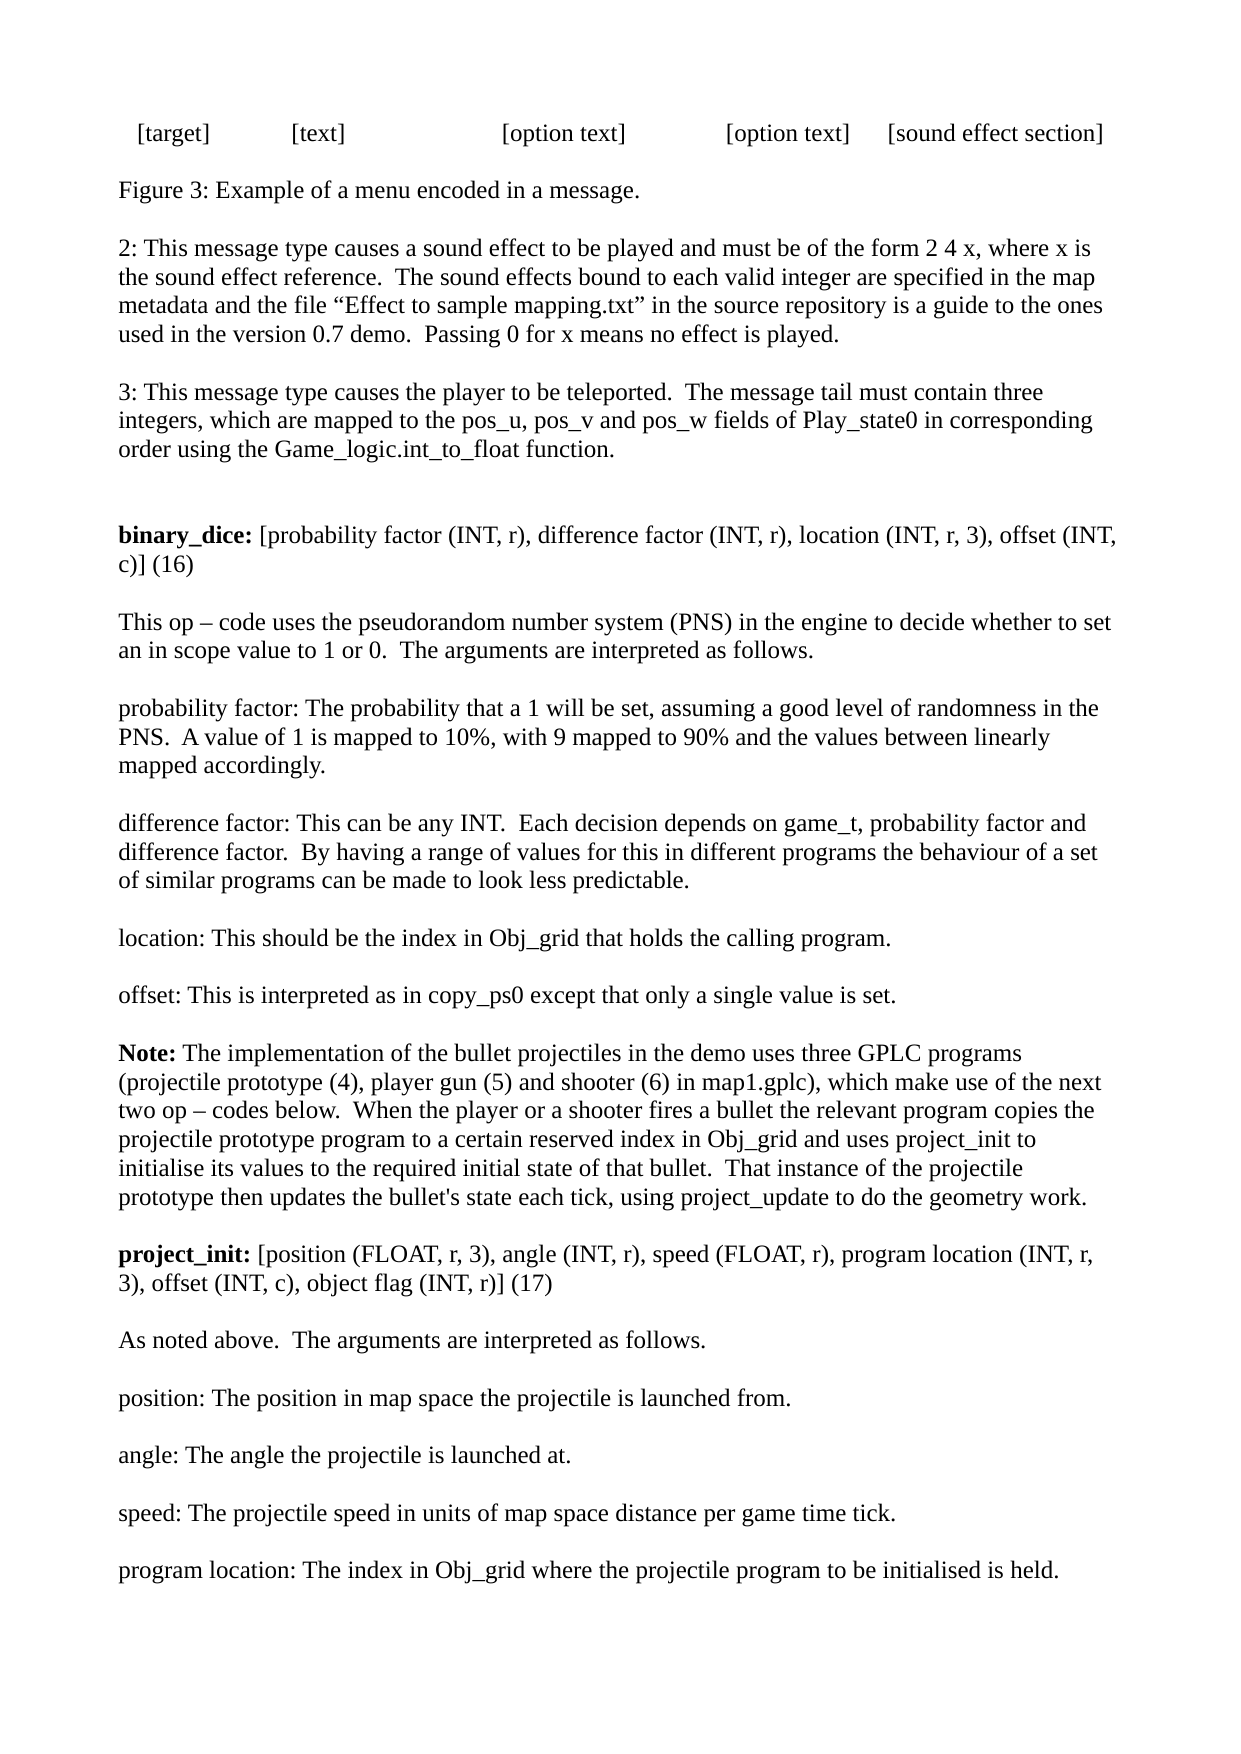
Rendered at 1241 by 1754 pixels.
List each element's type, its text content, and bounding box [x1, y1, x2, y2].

text project_init: [position (FLOAT, r, 3), angle (INT, r), speed (FLOAT, r), program location (INT, r, 3), offset (INT, c), object flag (INT, r)] (17) [118, 1239, 1122, 1297]
text As noted above. The arguments are interpreted as follows. [118, 1326, 1122, 1354]
text This op – code uses the pseudorandom number system (PNS) in the engine to decide whether to set an in scope value to 1 or 0. The arguments are interpreted as follows. [118, 607, 1122, 664]
text [target] [text] [option text] [option text] [sound effect section] [118, 118, 1122, 147]
text binary_dice: [probability factor (INT, r), difference factor (INT, r), location (INT, r, 3), offset (INT, c)] (16) [118, 521, 1122, 578]
text 3: This message type causes the player to be teleported. The message tail must contain three integers, which are mapped to the pos_u, pos_v and pos_w fields of Play_state0 in corresponding order using the Game_logic.int_to_float function. [118, 377, 1122, 463]
text location: This should be the index in Obj_grid that holds the calling program. [118, 923, 1122, 952]
text 2: This message type causes a sound effect to be played and must be of the form 2 4 x, where x is the sound effect reference. The sound effects bound to each valid integer are specified in the map metadata and the file “Effect to sample mapping.txt” in the source repository is a guide to the ones used in the version 0.7 demo. Passing 0 for x means no effect is played. [118, 233, 1122, 348]
text probability factor: The probability that a 1 will be set, assuming a good level of randomness in the PNS. A value of 1 is mapped to 10%, with 9 mapped to 90% and the values between linearly mapped accordingly. [118, 693, 1122, 779]
text Figure 3: Example of a menu encoded in a message. [118, 176, 1122, 204]
text speed: The projectile speed in units of map space distance per game time tick. [118, 1498, 1122, 1527]
text difference factor: This can be any INT. Each decision depends on game_t, probability factor and difference factor. By having a range of values for this in different programs the behaviour of a set of similar programs can be made to look less predictable. [118, 808, 1122, 894]
text Note: The implementation of the bullet projectiles in the demo uses three GPLC programs (projectile prototype (4), player gun (5) and shooter (6) in map1.gplc), which make use of the next two op – codes below. When the player or a shooter fires a bullet the relevant program copies the projectile prototype program to a certain reserved index in Obj_grid and uses project_init to initialise its values to the required initial state of that bullet. That instance of the projectile prototype then updates the bullet's state each tick, using project_update to do the geometry work. [118, 1038, 1122, 1211]
text position: The position in map space the projectile is launched from. [118, 1383, 1122, 1412]
text angle: The angle the projectile is launched at. [118, 1441, 1122, 1469]
text offset: This is interpreted as in copy_ps0 except that only a single value is set. [118, 981, 1122, 1009]
text program location: The index in Obj_grid where the projectile program to be initialised is held. [118, 1556, 1122, 1584]
